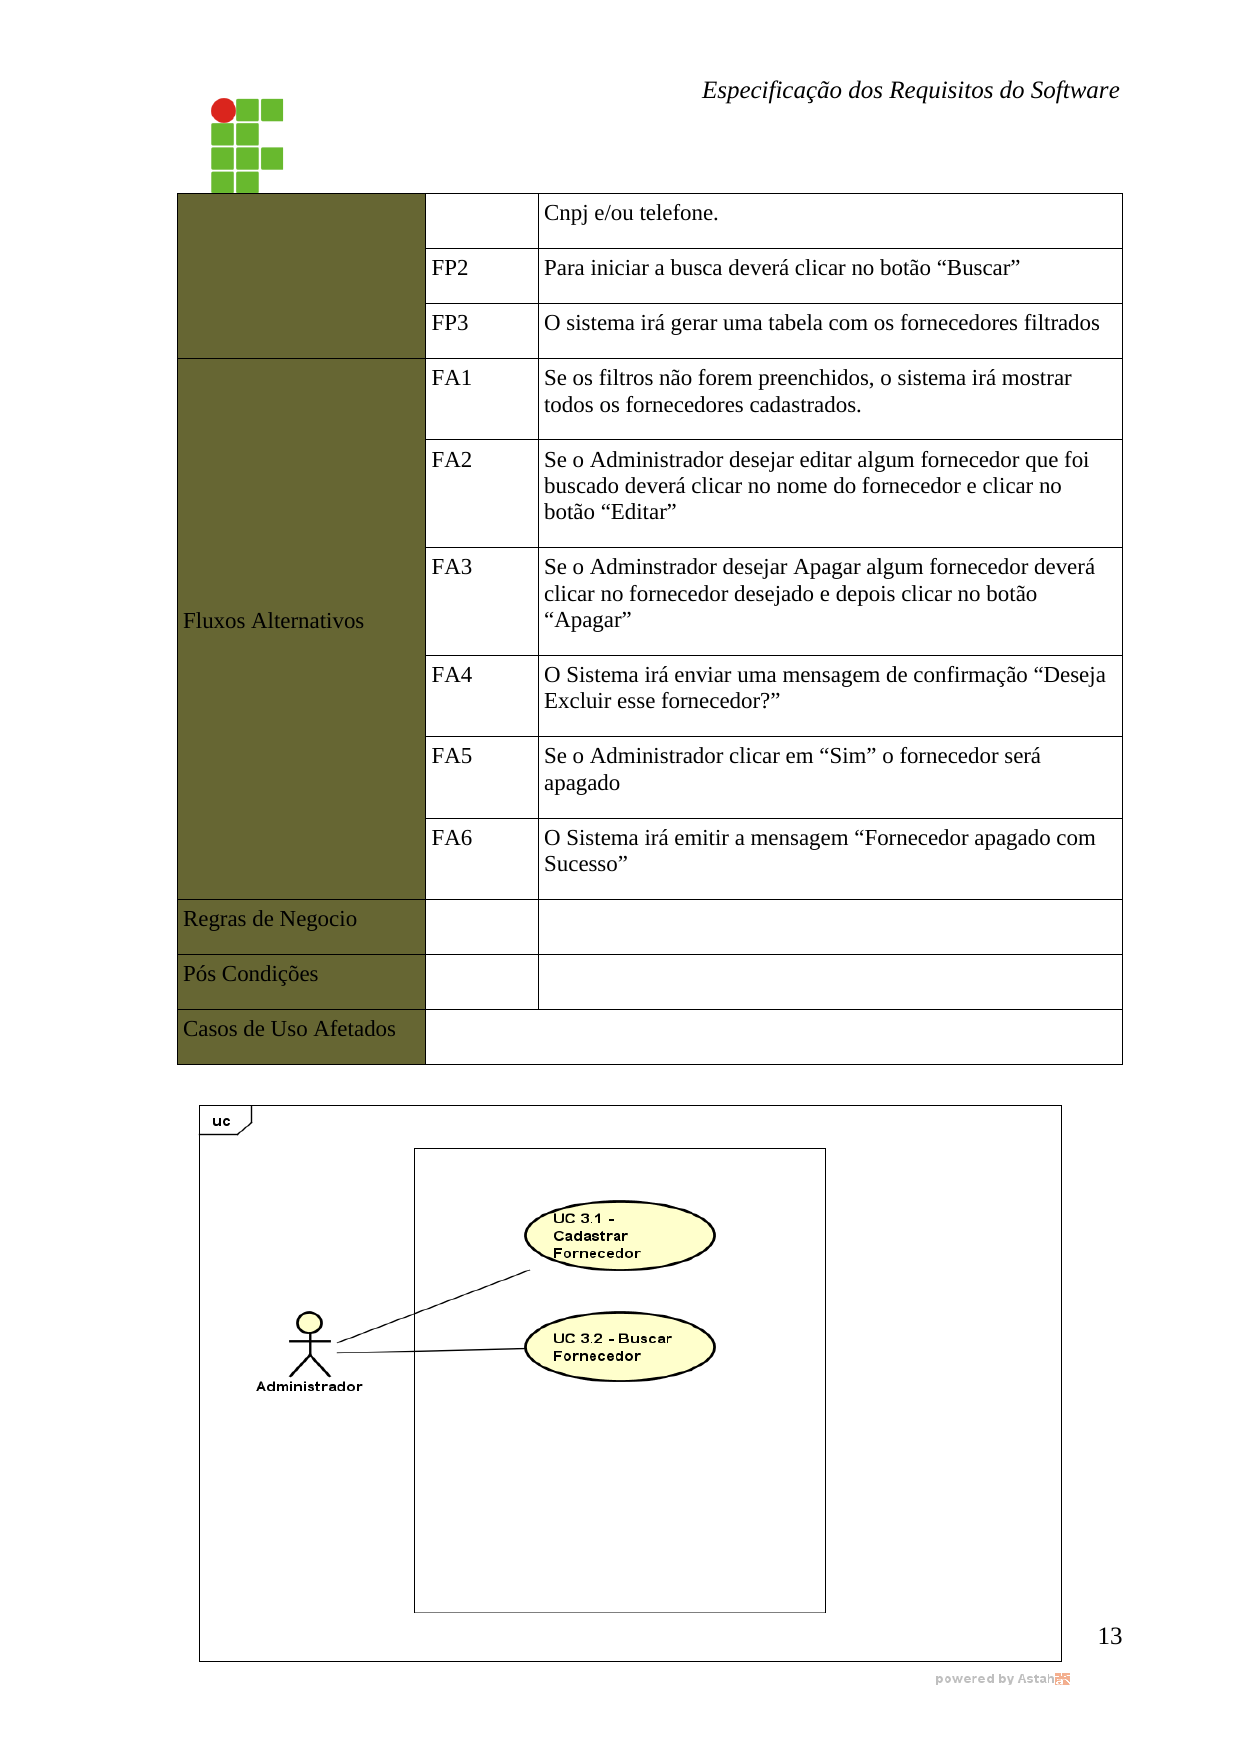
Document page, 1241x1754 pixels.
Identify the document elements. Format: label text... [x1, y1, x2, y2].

table_cell [426, 1010, 1122, 1064]
table_cell O Sistema irá enviar uma mensagem de confirmação “Deseja Excluir esse fornecedor?” [539, 656, 1122, 736]
table_cell FA5 [426, 737, 538, 817]
table_cell FA6 [426, 819, 538, 899]
table_cell FP2 [426, 249, 538, 303]
table_cell [426, 955, 538, 1009]
table_cell O sistema irá gerar uma tabela com os fornecedores filtrados [539, 304, 1122, 358]
table_cell Se o Administrador desejar editar algum fornecedor que foi buscado deverá clicar no nome do fornecedor e clicar no botão “Editar” [539, 440, 1122, 547]
table_cell FA4 [426, 656, 538, 736]
table_cell O Sistema irá emitir a mensagem “Fornecedor apagado com Sucesso” [539, 819, 1122, 899]
table_cell Se os filtros não forem preenchidos, o sistema irá mostrar todos os fornecedores cadastrados. [539, 359, 1122, 439]
table_cell [539, 900, 1122, 954]
table_cell Se o Adminstrador desejar Apagar algum fornecedor deverá clicar no fornecedor desejado e depois clicar no botão “Apagar” [539, 548, 1122, 655]
table_cell Fluxos Alternativos [178, 359, 425, 899]
table_cell [426, 900, 538, 954]
table_cell Se o Administrador clicar em “Sim” o fornecedor será apagado [539, 737, 1122, 817]
table_cell [426, 194, 538, 248]
table_cell [539, 955, 1122, 1009]
table_cell FA2 [426, 440, 538, 547]
table_cell FA1 [426, 359, 538, 439]
table_cell FP3 [426, 304, 538, 358]
table_cell Para iniciar a busca deverá clicar no botão “Buscar” [539, 249, 1122, 303]
table_cell Cnpj e/ou telefone. [539, 194, 1122, 248]
table_cell Regras de Negocio [178, 900, 425, 954]
table_cell FA3 [426, 548, 538, 655]
table_cell Casos de Uso Afetados [178, 1010, 425, 1064]
table_cell Pós Condições [178, 955, 425, 1009]
table_cell [178, 194, 425, 358]
